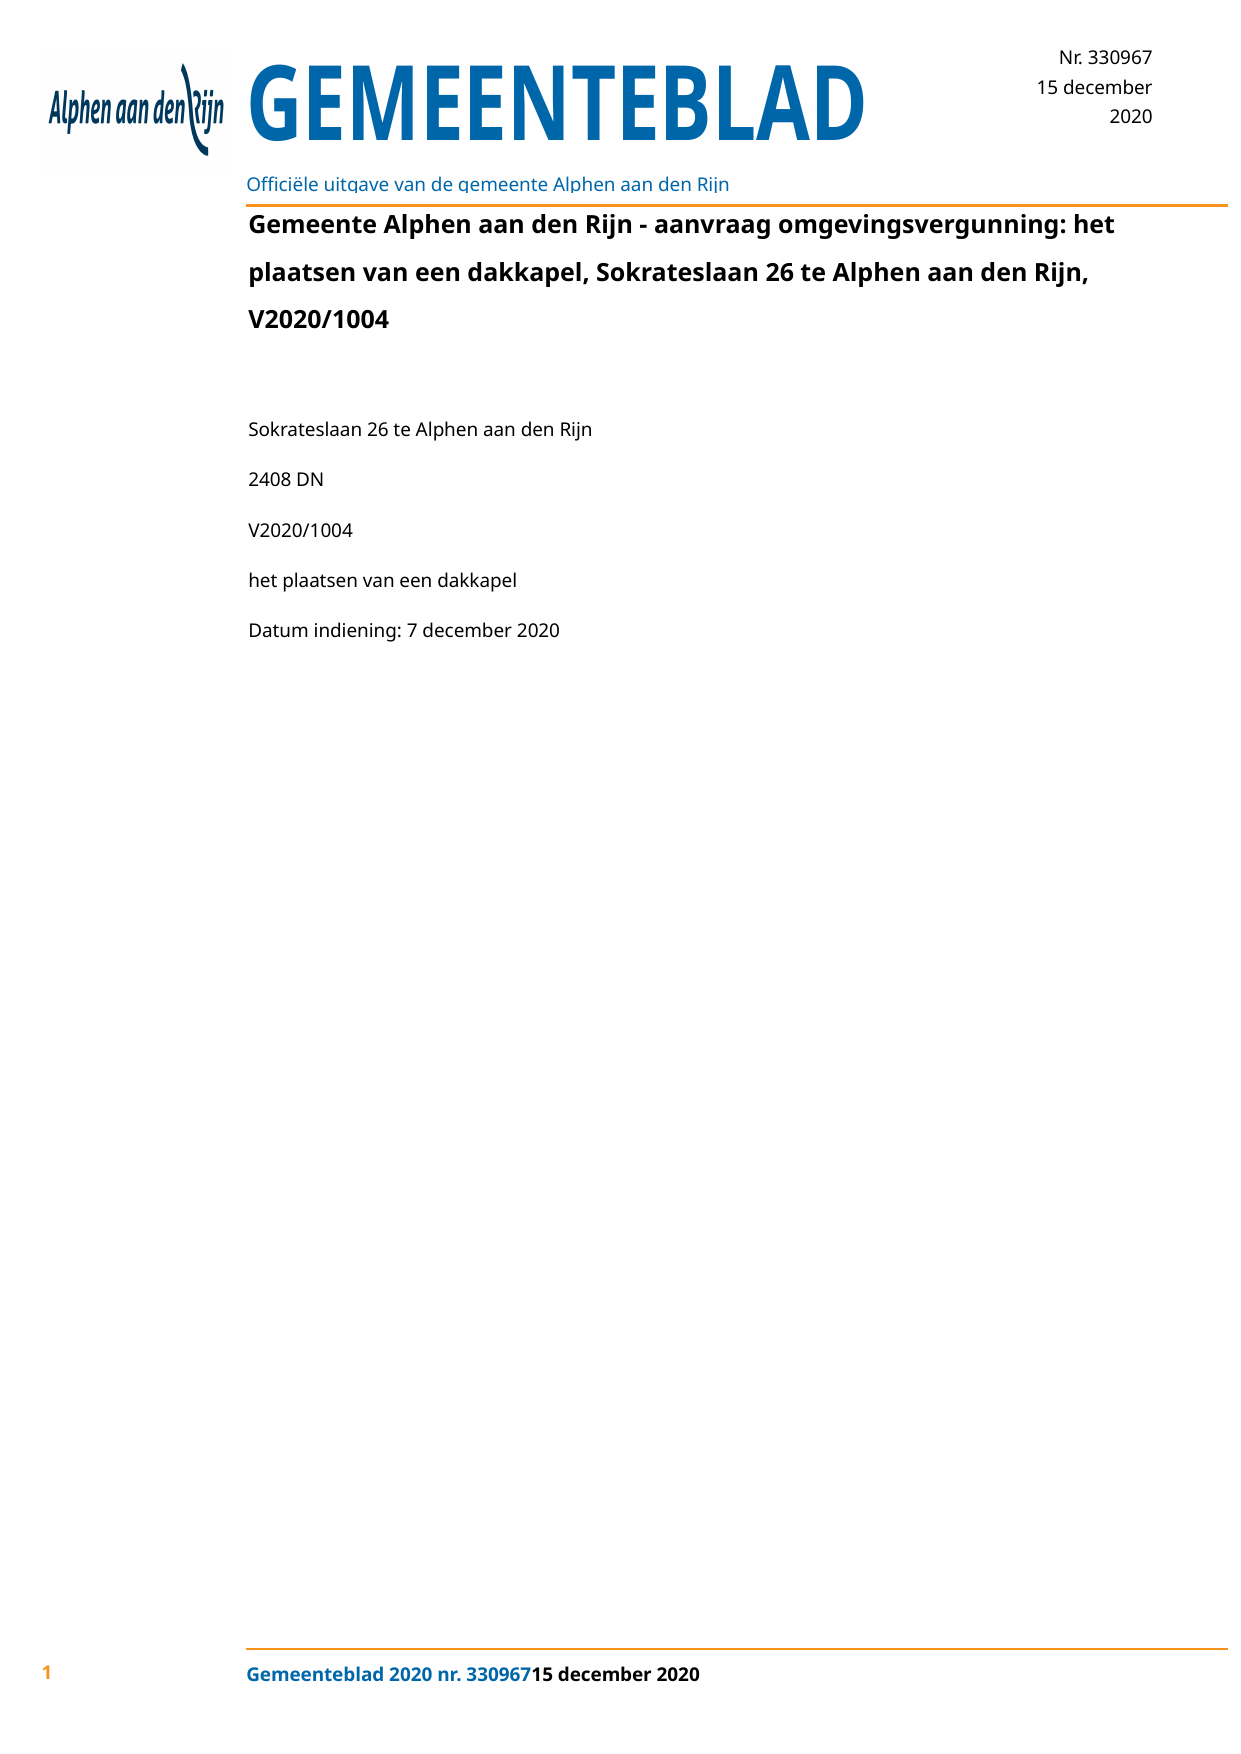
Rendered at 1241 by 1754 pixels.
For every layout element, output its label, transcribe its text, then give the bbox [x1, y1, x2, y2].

text Gemeente Alphen aan den Rijn - aanvraag omgevingsvergunning: het plaatsen van een dakkapel, Sokrateslaan 26 te Alphen aan den Rijn, V2020/1004 [248, 207, 1152, 336]
text Sokrateslaan 26 te Alphen aan den Rijn [248, 416, 1152, 442]
text 2408 DN [248, 466, 1152, 492]
text V2020/1004 [248, 517, 1152, 542]
text het plaatsen van een dakkapel [248, 567, 1152, 593]
text Datum indiening: 7 december 2020 [248, 618, 1152, 643]
picture [41, 47, 231, 172]
